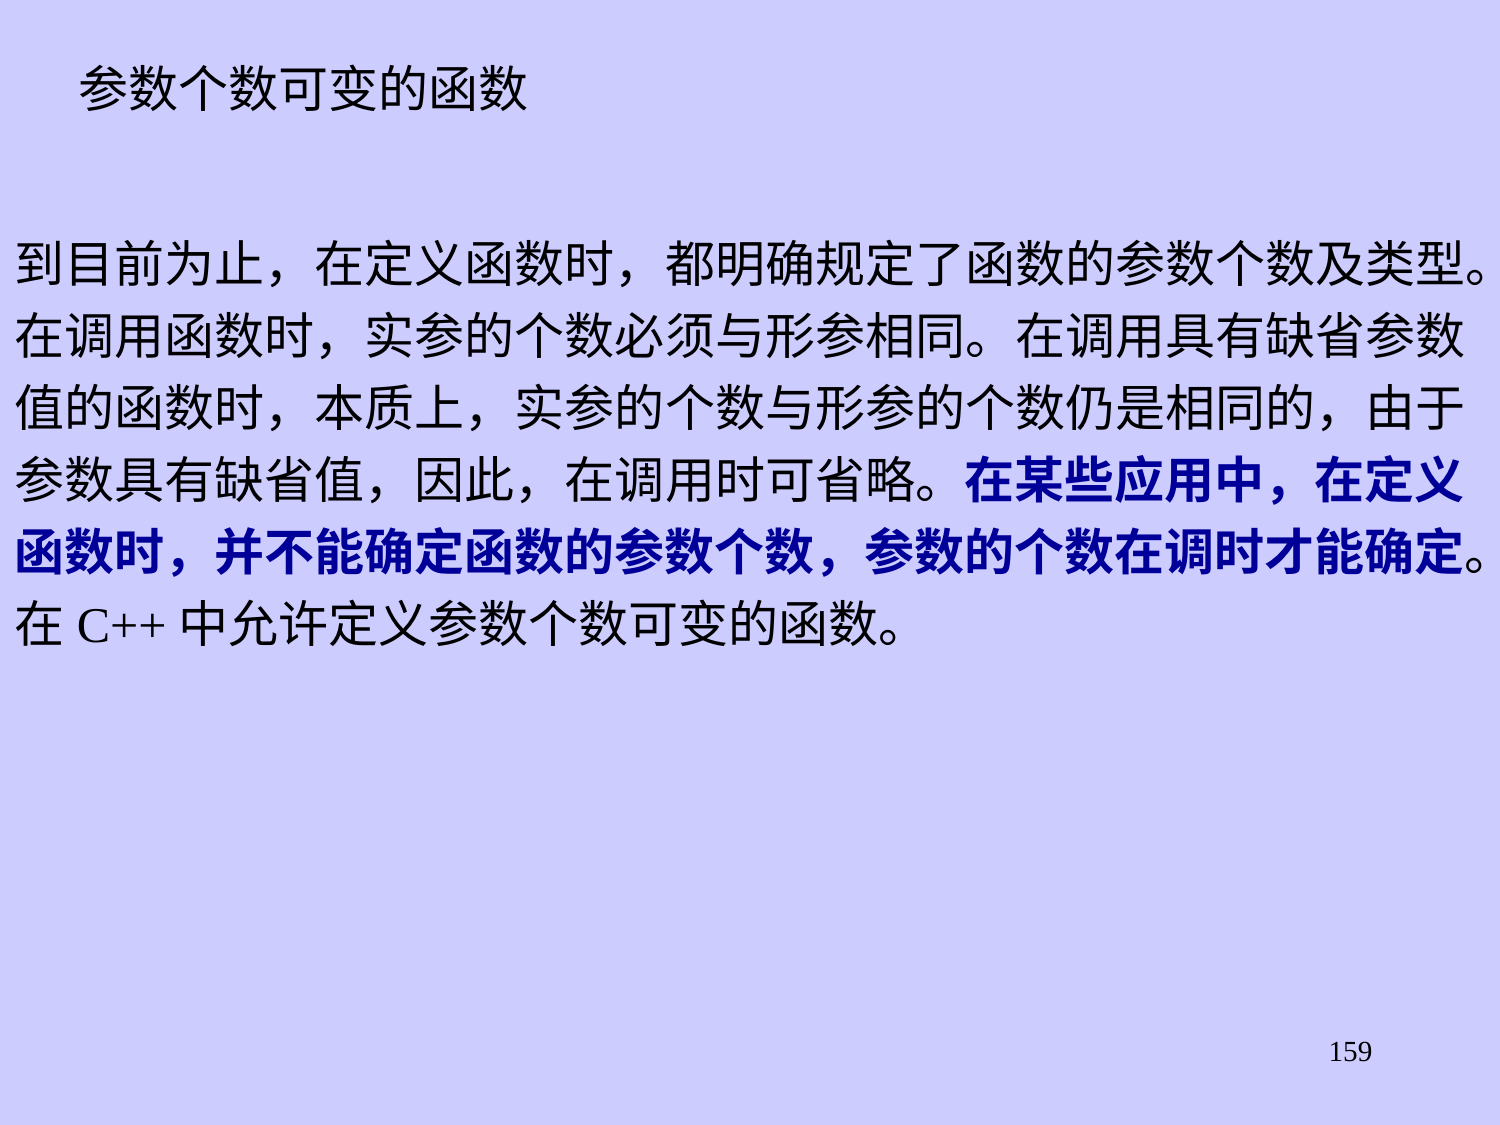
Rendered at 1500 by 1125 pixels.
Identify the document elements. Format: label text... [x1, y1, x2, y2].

text_box 到目前为止，在定义函数时，都明确规定了函数的参数个数及类型。在调用函数时，实参的个数必须与形参相同。在调用具有缺省参数值的函数时，本质上，实参的个数与形参的个数仍是相同的，由于参数具有缺省值，因此，在调用时可省略。在某些应用中，在定义函数时，并不能确定函数的参数个数，参数的个数在调时才能确定。在C++中允许定义参数个数可变的函数。 [0, 212, 1500, 660]
text_box 参数个数可变的函数 [64, 37, 1201, 125]
text_box [1074, 1025, 1388, 1101]
